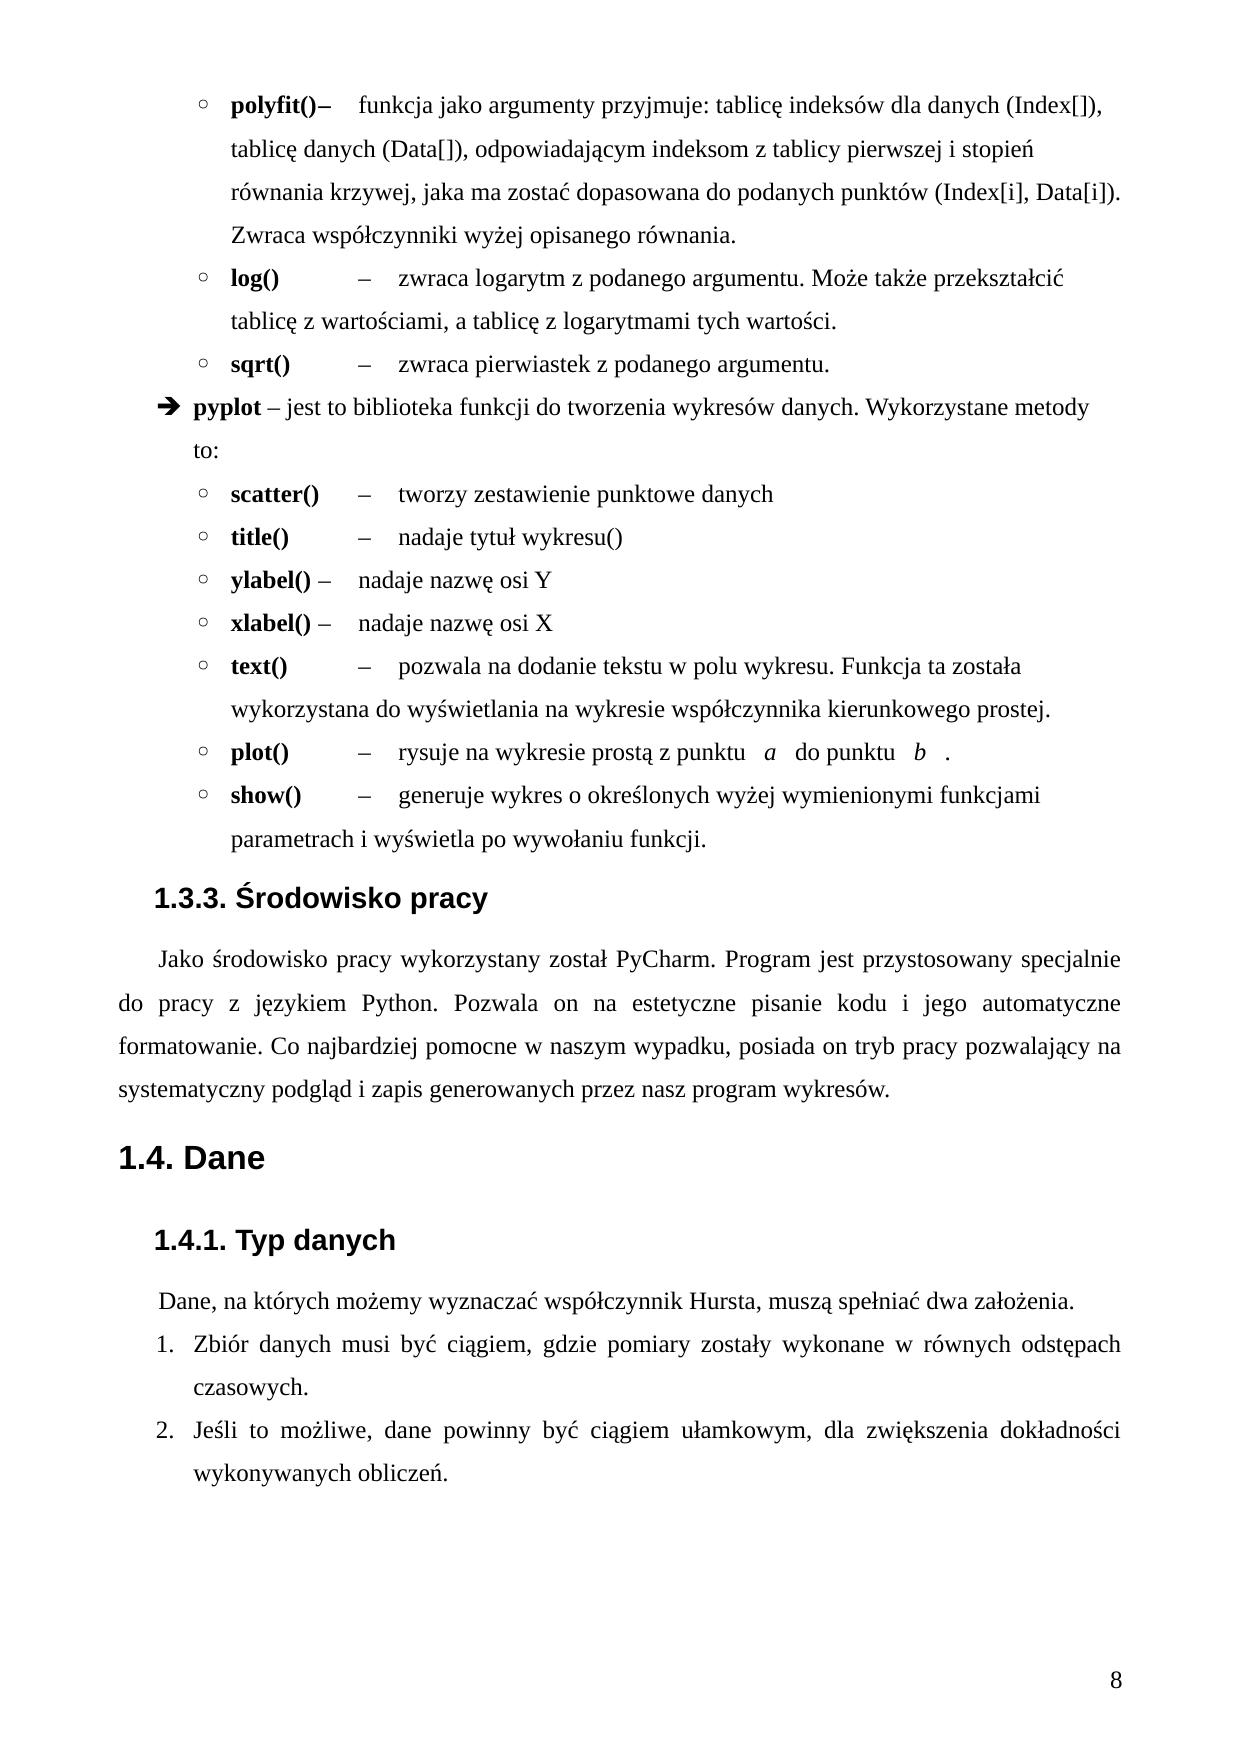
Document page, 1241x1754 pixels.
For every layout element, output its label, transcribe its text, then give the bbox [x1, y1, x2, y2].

subtitle 1.4.1. Typ danych [118, 1223, 1122, 1257]
text Dane, na których możemy wyznaczać współczynnik Hursta, muszą spełniać dwa założenia. [118, 1286, 1122, 1315]
list ylabel() – nadaje nazwę osi Y [193, 565, 1122, 594]
list title() – nadaje tytuł wykresu() [193, 522, 1122, 551]
list scatter() – tworzy zestawienie punktowe danych [193, 479, 1122, 507]
list log() – zwraca logarytm z podanego argumentu. Może także przekształcić tablicę z wartościami, a tablicę z logarytmami tych wartości. [193, 263, 1122, 335]
subtitle 1.4. Dane [118, 1138, 1122, 1177]
list xlabel() – nadaje nazwę osi X [193, 608, 1122, 637]
list Jeśli to możliwe, dane powinny być ciągiem ułamkowym, dla zwiększenia dokładności wykonywanych obliczeń. [156, 1415, 1122, 1487]
list show() – generuje wykres o określonych wyżej wymienionymi funkcjami parametrach i wyświetla po wywołaniu funkcji. [193, 781, 1122, 852]
text Jako środowisko pracy wykorzystany został PyCharm. Program jest przystosowany specjalnie do pracy z językiem Python. Pozwala on na estetyczne pisanie kodu i jego automatyczne formatowanie. Co najbardziej pomocne w naszym wypadku, posiada on tryb pracy pozwalający na systematyczny podgląd i zapis generowanych przez nasz program wykresów. [118, 944, 1122, 1103]
list pyplot – jest to biblioteka funkcji do tworzenia wykresów danych. Wykorzystane metody to: [156, 392, 1122, 464]
list polyfit() – funkcja jako argumenty przyjmuje: tablicę indeksów dla danych (Index[]), tablicę danych (Data[]), odpowiadającym indeksom z tablicy pierwszej i stopień równania krzywej, jaka ma zostać dopasowana do podanych punktów (Index[i], Data[i]). Zwraca współczynniki wyżej opisanego równania. [193, 91, 1122, 249]
list sqrt() – zwraca pierwiastek z podanego argumentu. [193, 349, 1122, 378]
list Zbiór danych musi być ciągiem, gdzie pomiary zostały wykonane w równych odstępach czasowych. [156, 1329, 1122, 1401]
subtitle 1.3.3. Środowisko pracy [118, 881, 1122, 915]
list plot() – rysuje na wykresie prostą z punktudo punktu. [193, 737, 1122, 766]
list text() – pozwala na dodanie tekstu w polu wykresu. Funkcja ta została wykorzystana do wyświetlania na wykresie współczynnika kierunkowego prostej. [193, 651, 1122, 723]
